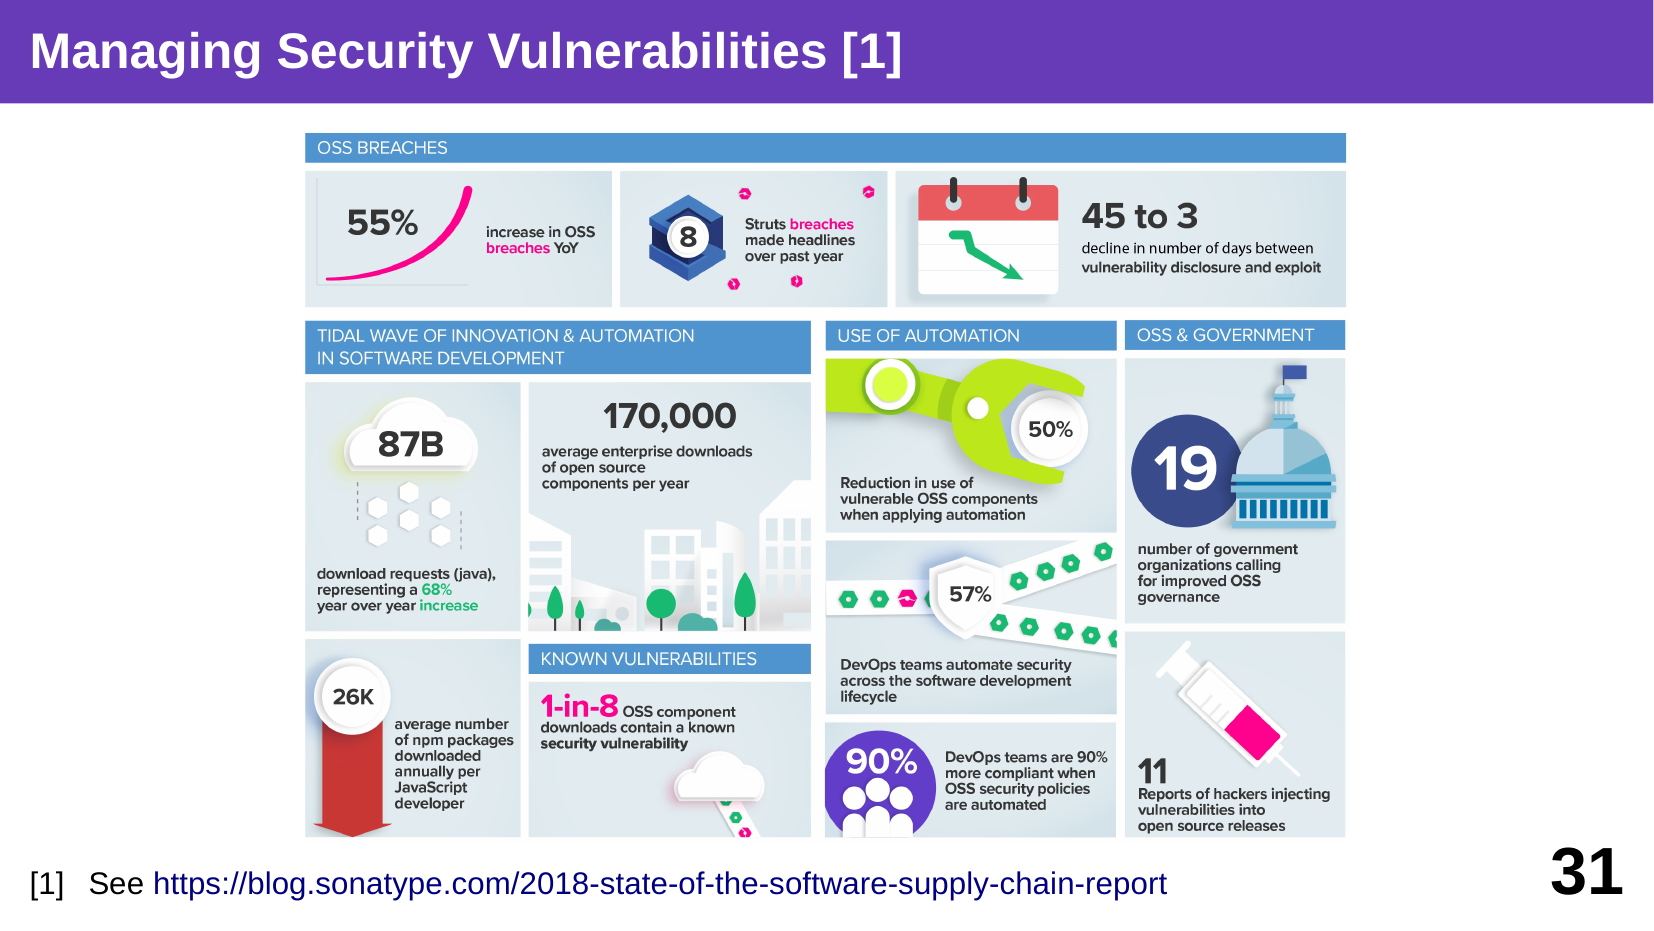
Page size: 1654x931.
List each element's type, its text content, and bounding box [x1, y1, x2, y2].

picture [303, 132, 1350, 842]
text_box [1] See https://blog.sonatype.com/2018-state-of-the-software-supply-chain-report [0, 826, 1536, 931]
title Managing Security Vulnerabilities [1] [0, 0, 1654, 104]
